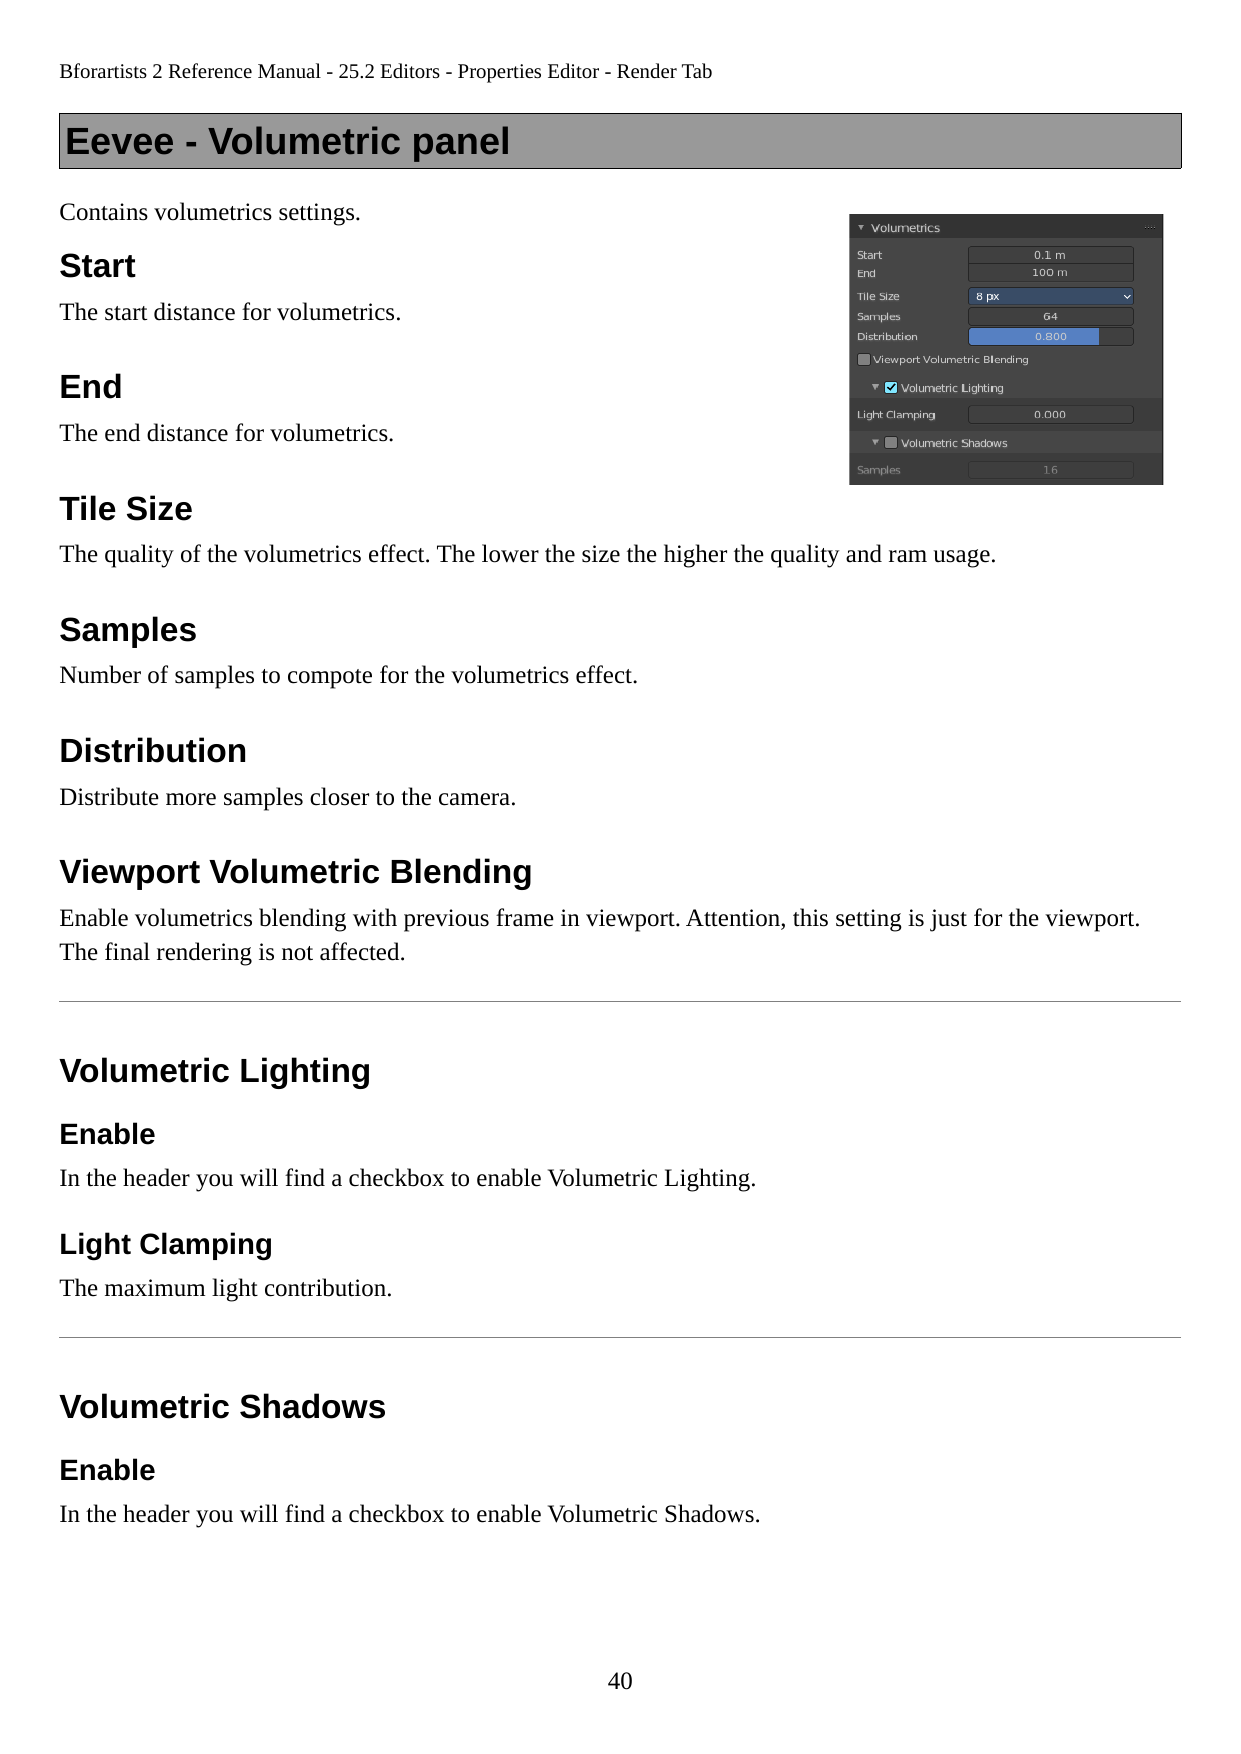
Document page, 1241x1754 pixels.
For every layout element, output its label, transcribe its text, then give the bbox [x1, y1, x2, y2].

text The quality of the volumetrics effect. The lower the size the higher the quality and ram usage. [59, 539, 1181, 568]
subtitle Viewport Volumetric Blending [59, 851, 1181, 890]
text Enable volumetrics blending with previous frame in viewport. Attention, this setting is just for the viewport. The final rendering is not affected. [59, 903, 1181, 966]
text In the header you will find a checkbox to enable Volumetric Lighting. [59, 1163, 1181, 1192]
text Contains volumetrics settings. [59, 197, 1181, 225]
subtitle Samples [59, 609, 1181, 648]
text Distribute more samples closer to the camera. [59, 782, 1181, 810]
text The end distance for volumetrics. [59, 418, 849, 447]
subtitle Light Clamping [59, 1227, 1181, 1261]
subtitle [1164, 367, 1181, 406]
text The start distance for volumetrics. [59, 297, 849, 326]
subtitle Start [59, 246, 849, 285]
subtitle Volumetric Shadows [59, 1387, 1181, 1426]
subtitle [1164, 246, 1181, 285]
text Number of samples to compote for the volumetrics effect. [59, 661, 1181, 689]
subtitle Volumetric Lighting [59, 1051, 1181, 1090]
text In the header you will find a checkbox to enable Volumetric Shadows. [59, 1499, 1181, 1528]
picture [849, 214, 1164, 485]
subtitle Enable [59, 1453, 1181, 1487]
text The maximum light contribution. [59, 1273, 1181, 1302]
subtitle End [59, 367, 849, 406]
table_header Eevee - Volumetric panel [60, 114, 1181, 168]
subtitle Enable [59, 1117, 1181, 1151]
subtitle Tile Size [59, 488, 1181, 527]
subtitle Distribution [59, 730, 1181, 769]
